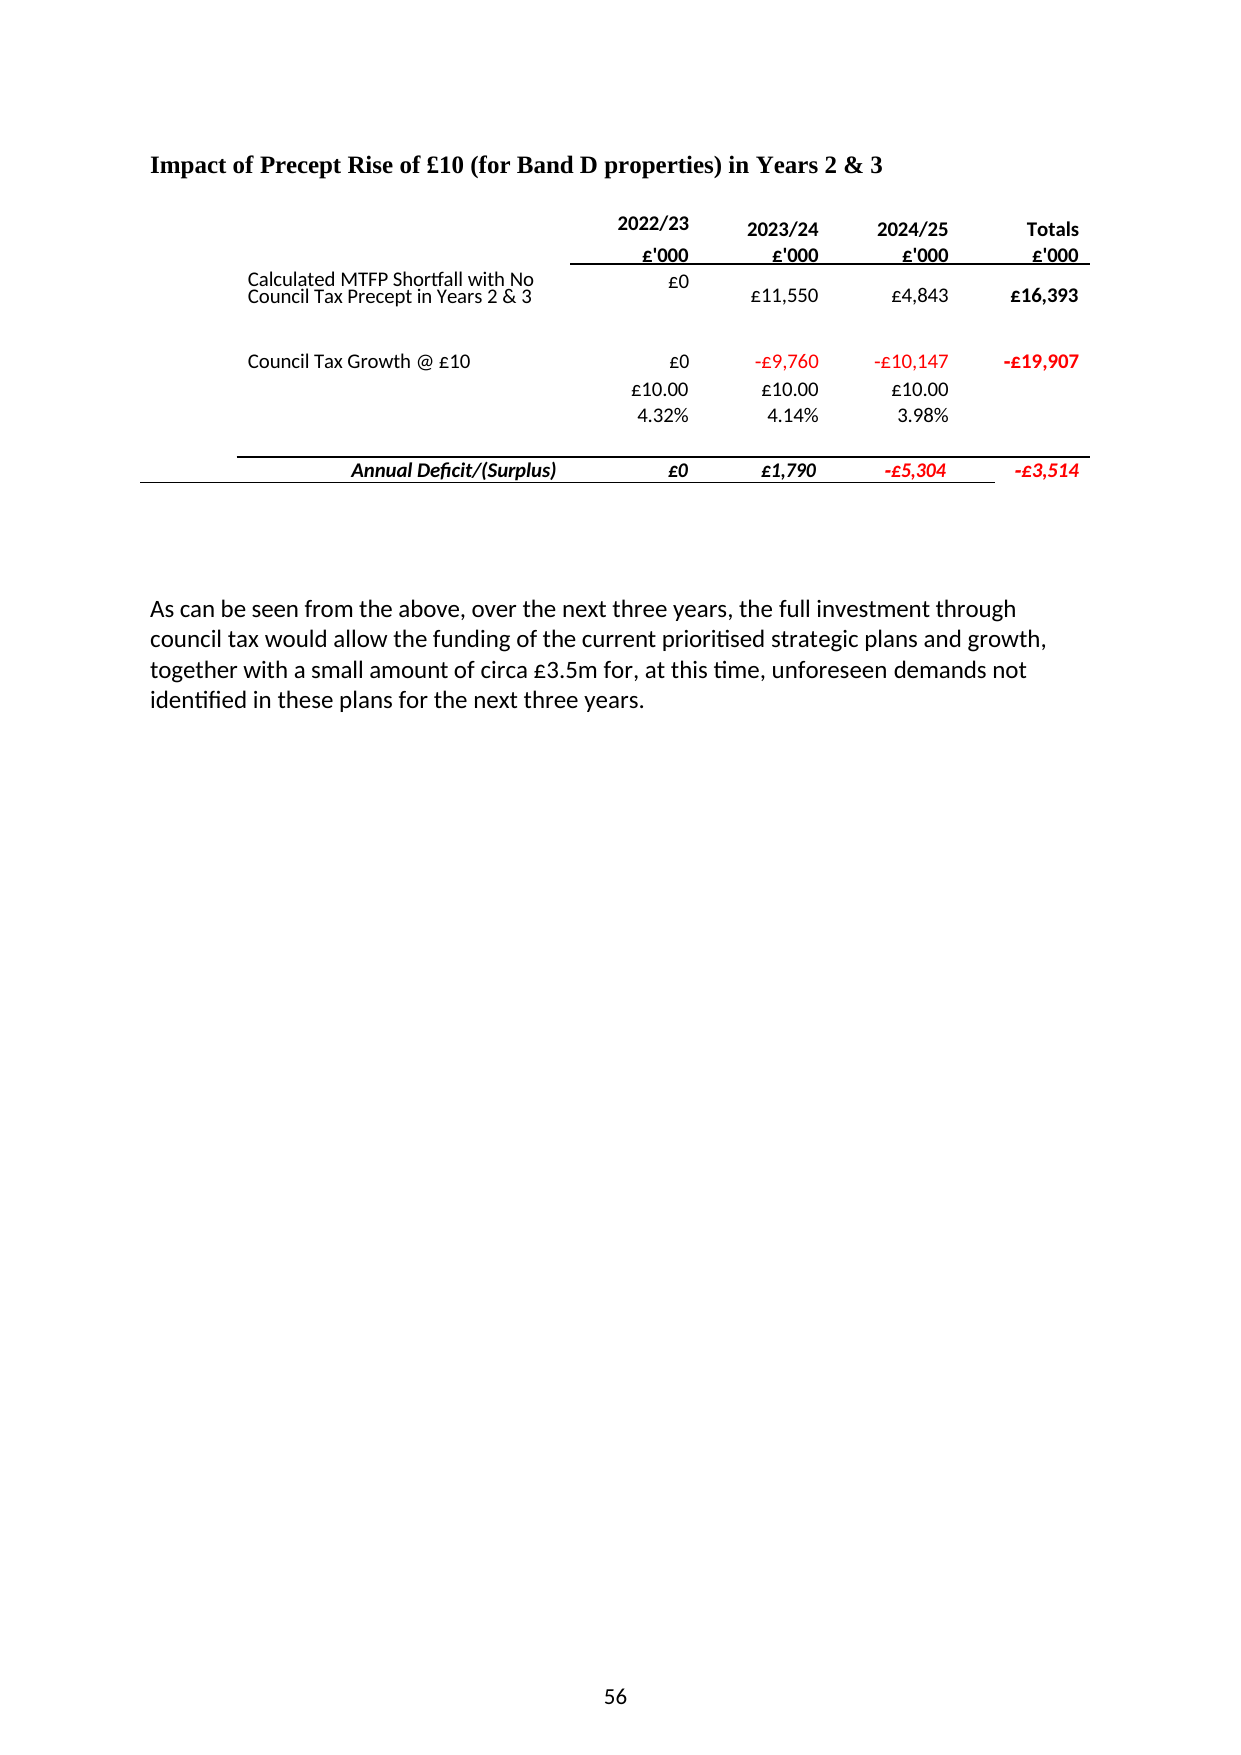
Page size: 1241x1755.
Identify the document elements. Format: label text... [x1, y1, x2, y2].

table_cell £0 [552, 336, 720, 377]
table_cell [976, 377, 1090, 403]
text Totals [1027, 216, 1103, 242]
text 2023/24 [747, 216, 819, 242]
text Annual Deficit/(Surplus) £0 £1,790 ‐£5,304 ‐£3,514 [351, 457, 1103, 482]
table_cell 3.98% [847, 403, 976, 456]
table_cell [976, 403, 1090, 456]
table_cell 4.32% [552, 403, 720, 456]
text £'000 £'000 £'000 £'000 [570, 242, 1103, 267]
table_cell [976, 307, 1090, 336]
table_cell ‐£9,760 [720, 336, 847, 377]
table_cell [847, 307, 976, 336]
table_header Calculated MTFP Shortfall with No Council Tax Precept in Years 2 & 3 £0 [237, 276, 720, 307]
table_cell [237, 377, 552, 403]
table_cell ‐£10,147 [847, 336, 976, 377]
table_cell [720, 307, 847, 336]
table_cell 4.14% [720, 403, 847, 456]
table_cell ‐£19,907 [976, 336, 1090, 377]
text 2024/25 [877, 216, 949, 242]
table_cell [237, 403, 552, 456]
table_cell [237, 307, 720, 336]
table_header £11,550 [720, 276, 847, 307]
text 2022/23 [139, 210, 689, 235]
table_cell £10.00 [720, 377, 847, 403]
text Impact of Precept Rise of £10 (for Band D properties) in Years 2 & 3 [150, 150, 1103, 179]
table_header £16,393 [976, 276, 1090, 307]
table_cell £10.00 [847, 377, 976, 403]
table_header £4,843 [847, 276, 976, 307]
table_cell £10.00 [552, 377, 720, 403]
table_cell Council Tax Growth @ £10 [237, 336, 552, 377]
subtitle As can be seen from the above, over the next three years, the full investment through council tax would allow the funding of the current prioritised strategic plans and growth, together with a small amount of circa £3.5m for, at this time, unforeseen demands not identified in these plans for the next three years. [150, 593, 1086, 715]
